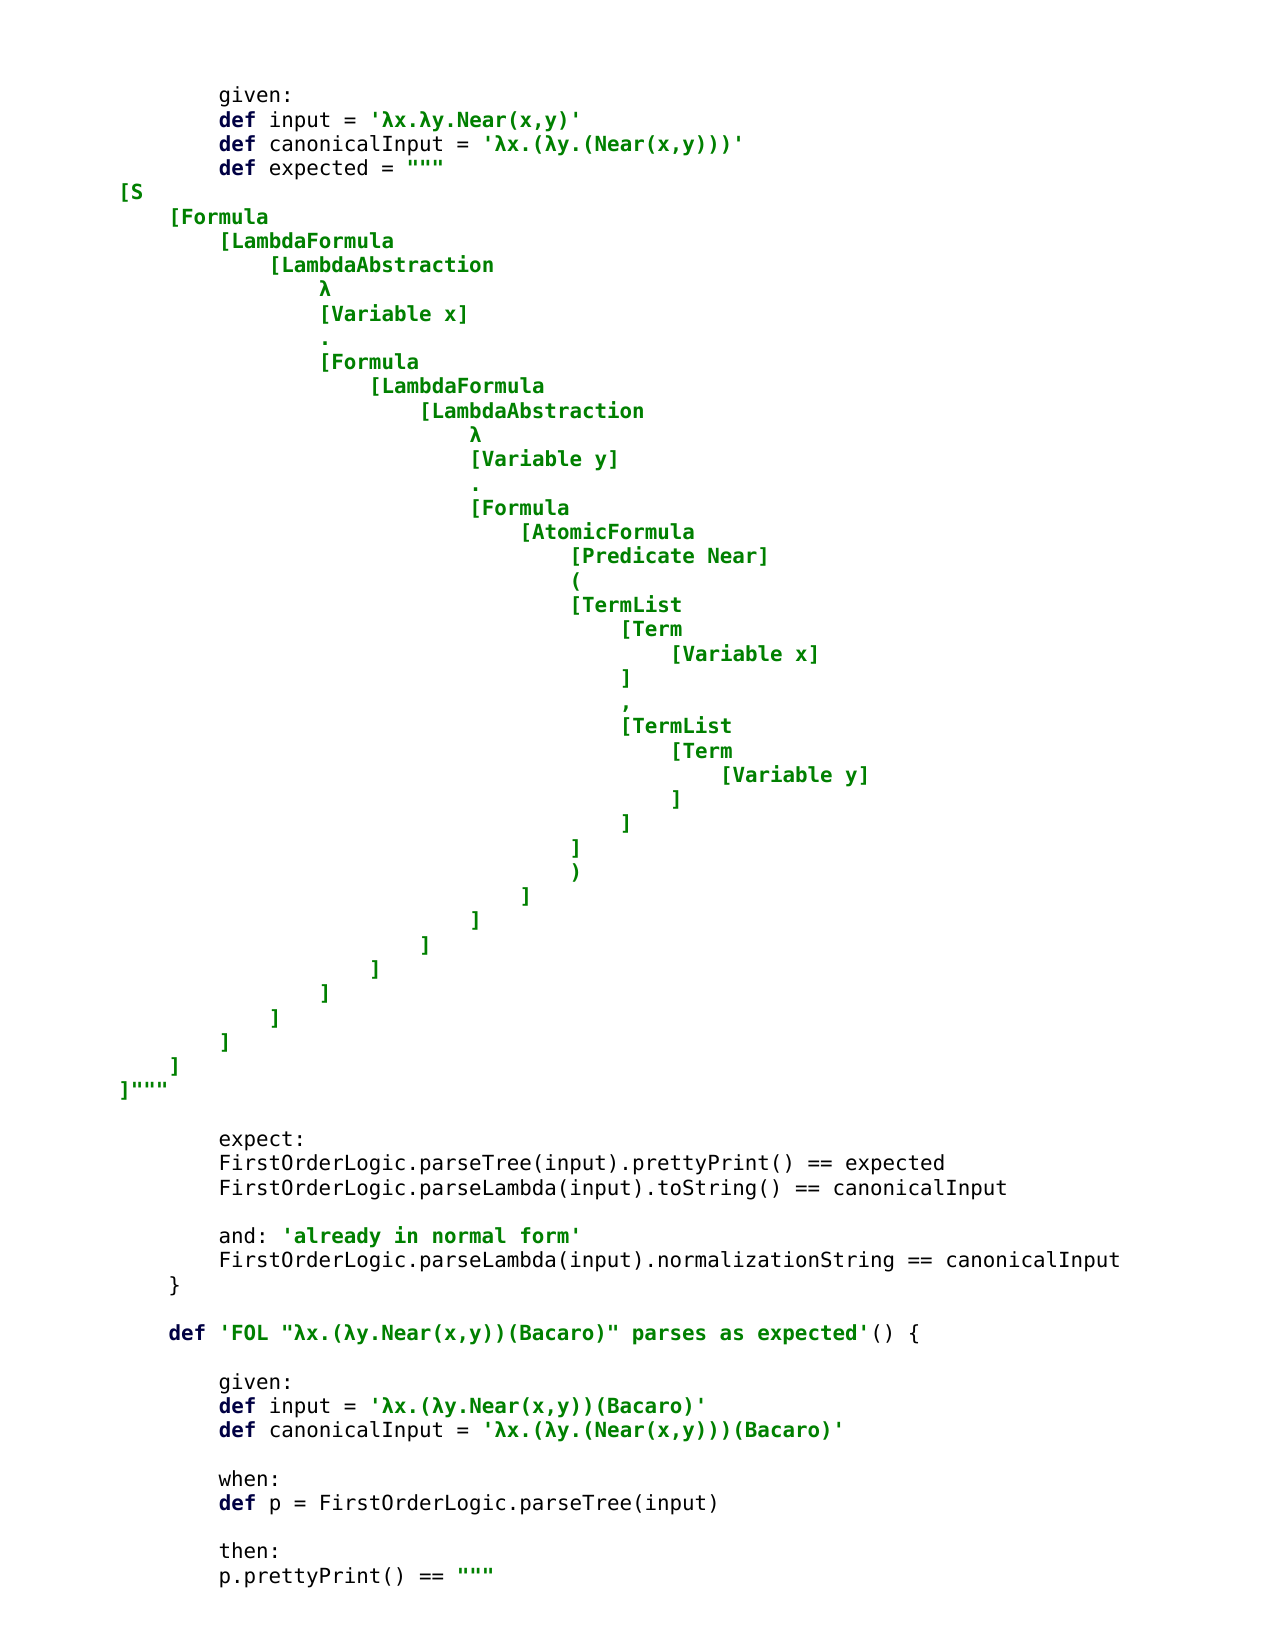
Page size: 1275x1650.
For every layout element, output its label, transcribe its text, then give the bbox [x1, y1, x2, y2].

text [LambdaFormula [118, 374, 1216, 399]
text def expected = """ [118, 156, 1216, 180]
text ] [118, 1054, 1216, 1078]
text ] [118, 1030, 1216, 1054]
text [LambdaAbstraction [118, 399, 1216, 423]
text ( [118, 569, 1216, 593]
text given: [118, 1370, 1216, 1394]
text [AtomicFormula [118, 520, 1216, 544]
text then: [118, 1539, 1216, 1564]
text given: [118, 83, 1216, 108]
text [Formula [118, 496, 1216, 520]
text [Variable x] [118, 302, 1216, 326]
text [TermList [118, 593, 1216, 617]
text [LambdaFormula [118, 229, 1216, 253]
text def 'FOL "λx.(λy.Near(x,y))(Bacaro)" parses as expected'() { [118, 1321, 1216, 1345]
text FirstOrderLogic.parseLambda(input).normalizationString == canonicalInput [118, 1248, 1216, 1273]
text [Variable x] [118, 642, 1216, 666]
text ] [118, 787, 1216, 811]
text ] [118, 1006, 1216, 1030]
text , [118, 690, 1216, 714]
text ] [118, 957, 1216, 981]
text FirstOrderLogic.parseTree(input).prettyPrint() == expected [118, 1151, 1216, 1176]
text [Variable y] [118, 763, 1216, 787]
text FirstOrderLogic.parseLambda(input).toString() == canonicalInput [118, 1176, 1216, 1200]
text [Predicate Near] [118, 544, 1216, 569]
text [Formula [118, 205, 1216, 229]
text ] [118, 666, 1216, 690]
text [S [118, 180, 1216, 205]
text p.prettyPrint() == """ [118, 1564, 1216, 1588]
text [Term [118, 617, 1216, 642]
text and: 'already in normal form' [118, 1224, 1216, 1248]
text [Formula [118, 350, 1216, 374]
text [Variable y] [118, 447, 1216, 472]
text ) [118, 860, 1216, 884]
text . [118, 472, 1216, 496]
text [Term [118, 739, 1216, 763]
text [TermList [118, 714, 1216, 739]
text def input = 'λx.λy.Near(x,y)' [118, 108, 1216, 132]
text λ [118, 277, 1216, 302]
text ] [118, 933, 1216, 957]
text def canonicalInput = 'λx.(λy.(Near(x,y)))(Bacaro)' [118, 1418, 1216, 1442]
text def canonicalInput = 'λx.(λy.(Near(x,y)))' [118, 132, 1216, 156]
text ] [118, 908, 1216, 933]
text def p = FirstOrderLogic.parseTree(input) [118, 1491, 1216, 1515]
text ] [118, 884, 1216, 908]
text ] [118, 811, 1216, 836]
text ] [118, 836, 1216, 860]
text λ [118, 423, 1216, 447]
text ]""" [118, 1078, 1216, 1103]
text ] [118, 981, 1216, 1006]
text def input = 'λx.(λy.Near(x,y))(Bacaro)' [118, 1394, 1216, 1418]
text . [118, 326, 1216, 350]
text when: [118, 1467, 1216, 1491]
text [LambdaAbstraction [118, 253, 1216, 277]
text expect: [118, 1127, 1216, 1151]
text } [118, 1273, 1216, 1297]
